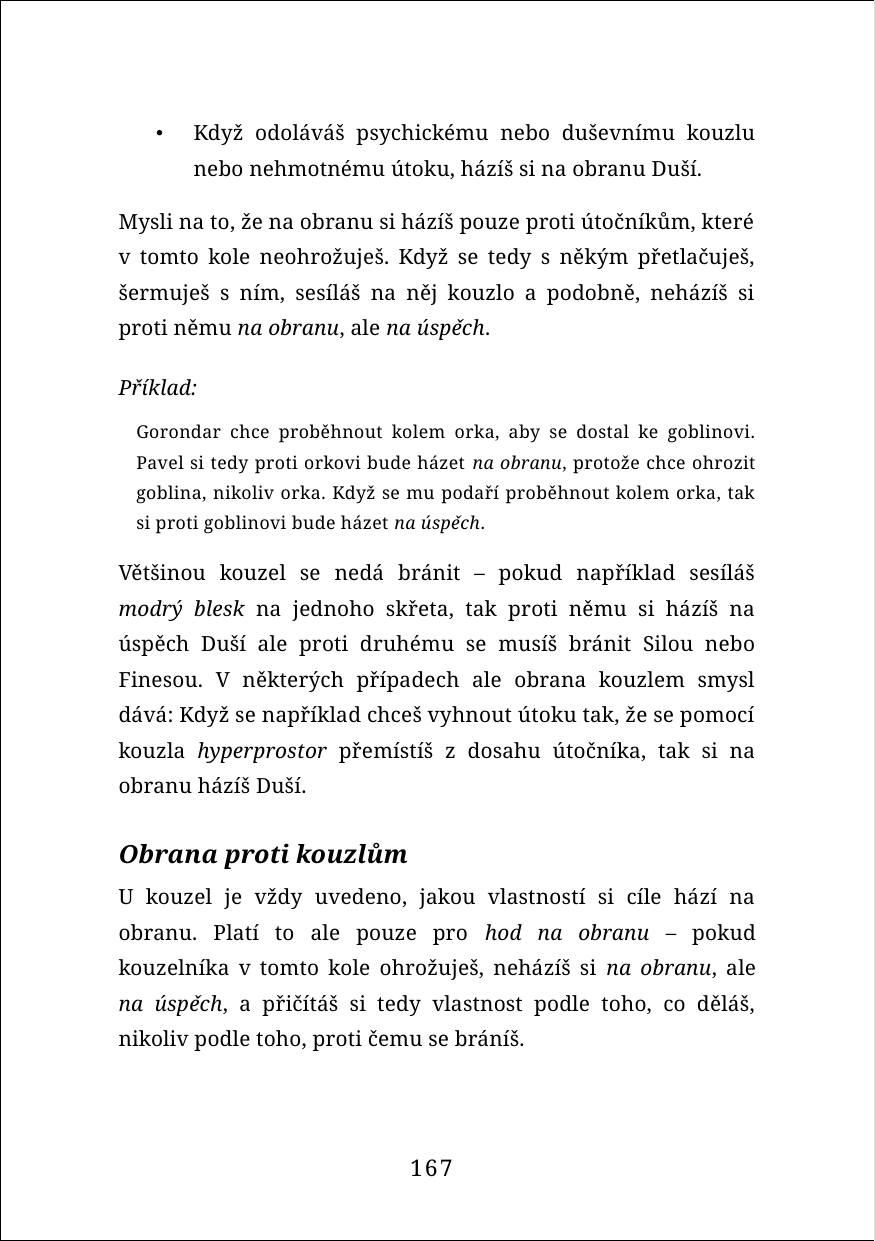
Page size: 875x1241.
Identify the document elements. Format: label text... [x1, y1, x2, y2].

list Když odoláváš psychickému nebo duševnímu kouzlu nebo nehmotnému útoku, házíš si na obranu Duší. [156, 118, 756, 182]
text Mysli na to, že na obranu si házíš pouze proti útočníkům, které v tomto kole neohrožuješ. Když se tedy s někým přetlačuješ, šermuješ s ním, sesíláš na něj kouzlo a podobně, neházíš si proti němu na obranu, ale na úspěch. [118, 207, 756, 342]
text U kouzel je vždy uvedeno, jakou vlastností si cíle hází na obranu. Platí to ale pouze pro hod na obranu – pokud kouzelníka v tomto kole ohrožuješ, neházíš si na obranu, ale na úspěch, a přičítáš si tedy vlastnost podle toho, co děláš, nikoliv podle toho, proti čemu se bráníš. [118, 882, 756, 1053]
subtitle Obrana proti kouzlům [118, 837, 756, 871]
text Většinou kouzel se nedá bránit – pokud například sesíláš modrý blesk na jednoho skřeta, tak proti němu si házíš na úspěch Duší ale proti druhému se musíš bránit Silou nebo Finesou. V některých případech ale obrana kouzlem smysl dává: Když se například chceš vyhnout útoku tak, že se pomocí kouzla hyperprostor přemístíš z dosahu útočníka, tak si na obranu házíš Duší. [118, 558, 756, 800]
text Gorondar chce proběhnout kolem orka, aby se dostal ke goblinovi. Pavel si tedy proti orkovi bude házet na obranu, protože chce ohrozit goblina, nikoliv orka. Když se mu podaří proběhnout kolem orka, tak si proti goblinovi bude házet na úspěch. [136, 420, 756, 535]
text Příklad: [118, 373, 756, 401]
